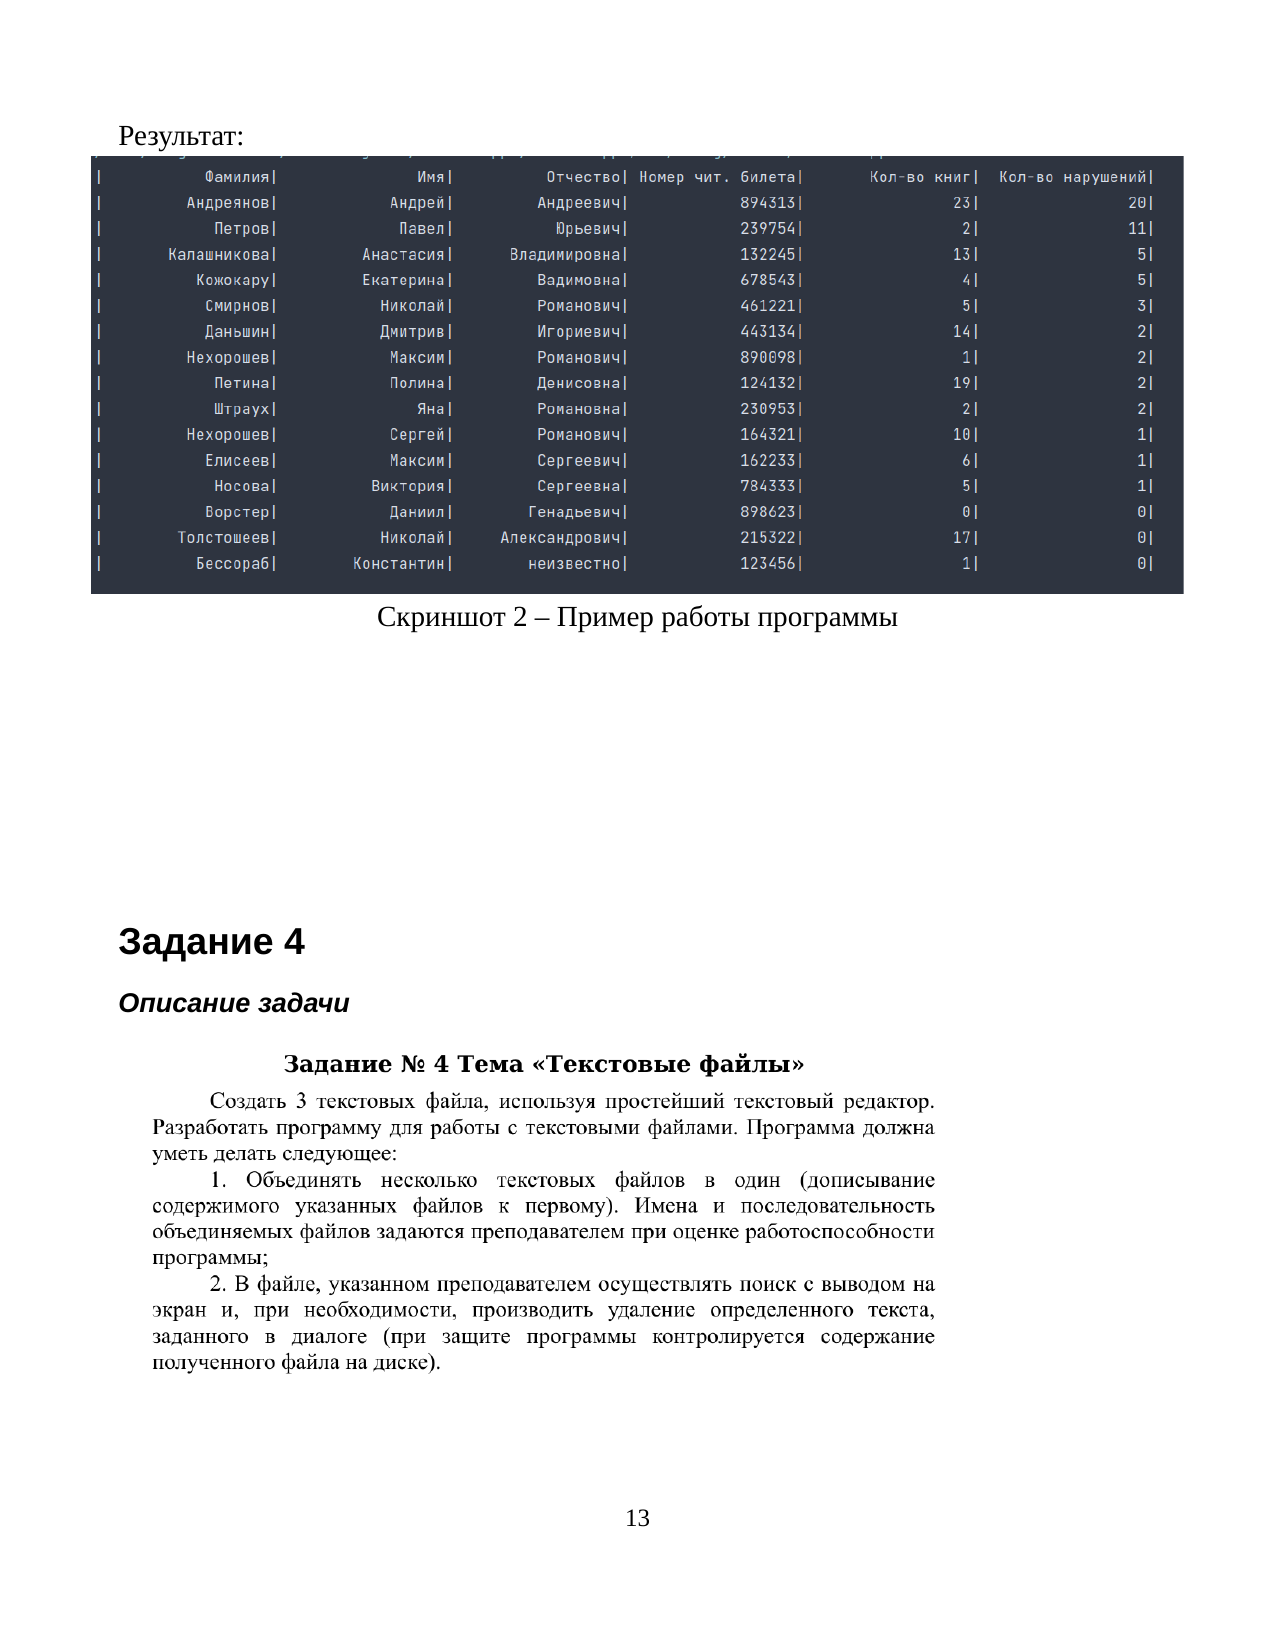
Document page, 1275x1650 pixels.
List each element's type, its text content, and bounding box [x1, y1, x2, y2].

text Результат: [118, 118, 1157, 152]
subtitle Описание задачи [118, 987, 1157, 1018]
picture [118, 1031, 985, 1388]
text [118, 152, 1157, 156]
picture [91, 156, 1184, 594]
subtitle Задание 4 [118, 919, 1157, 962]
text Скриншот 2 – Пример работы программы [118, 594, 1157, 633]
